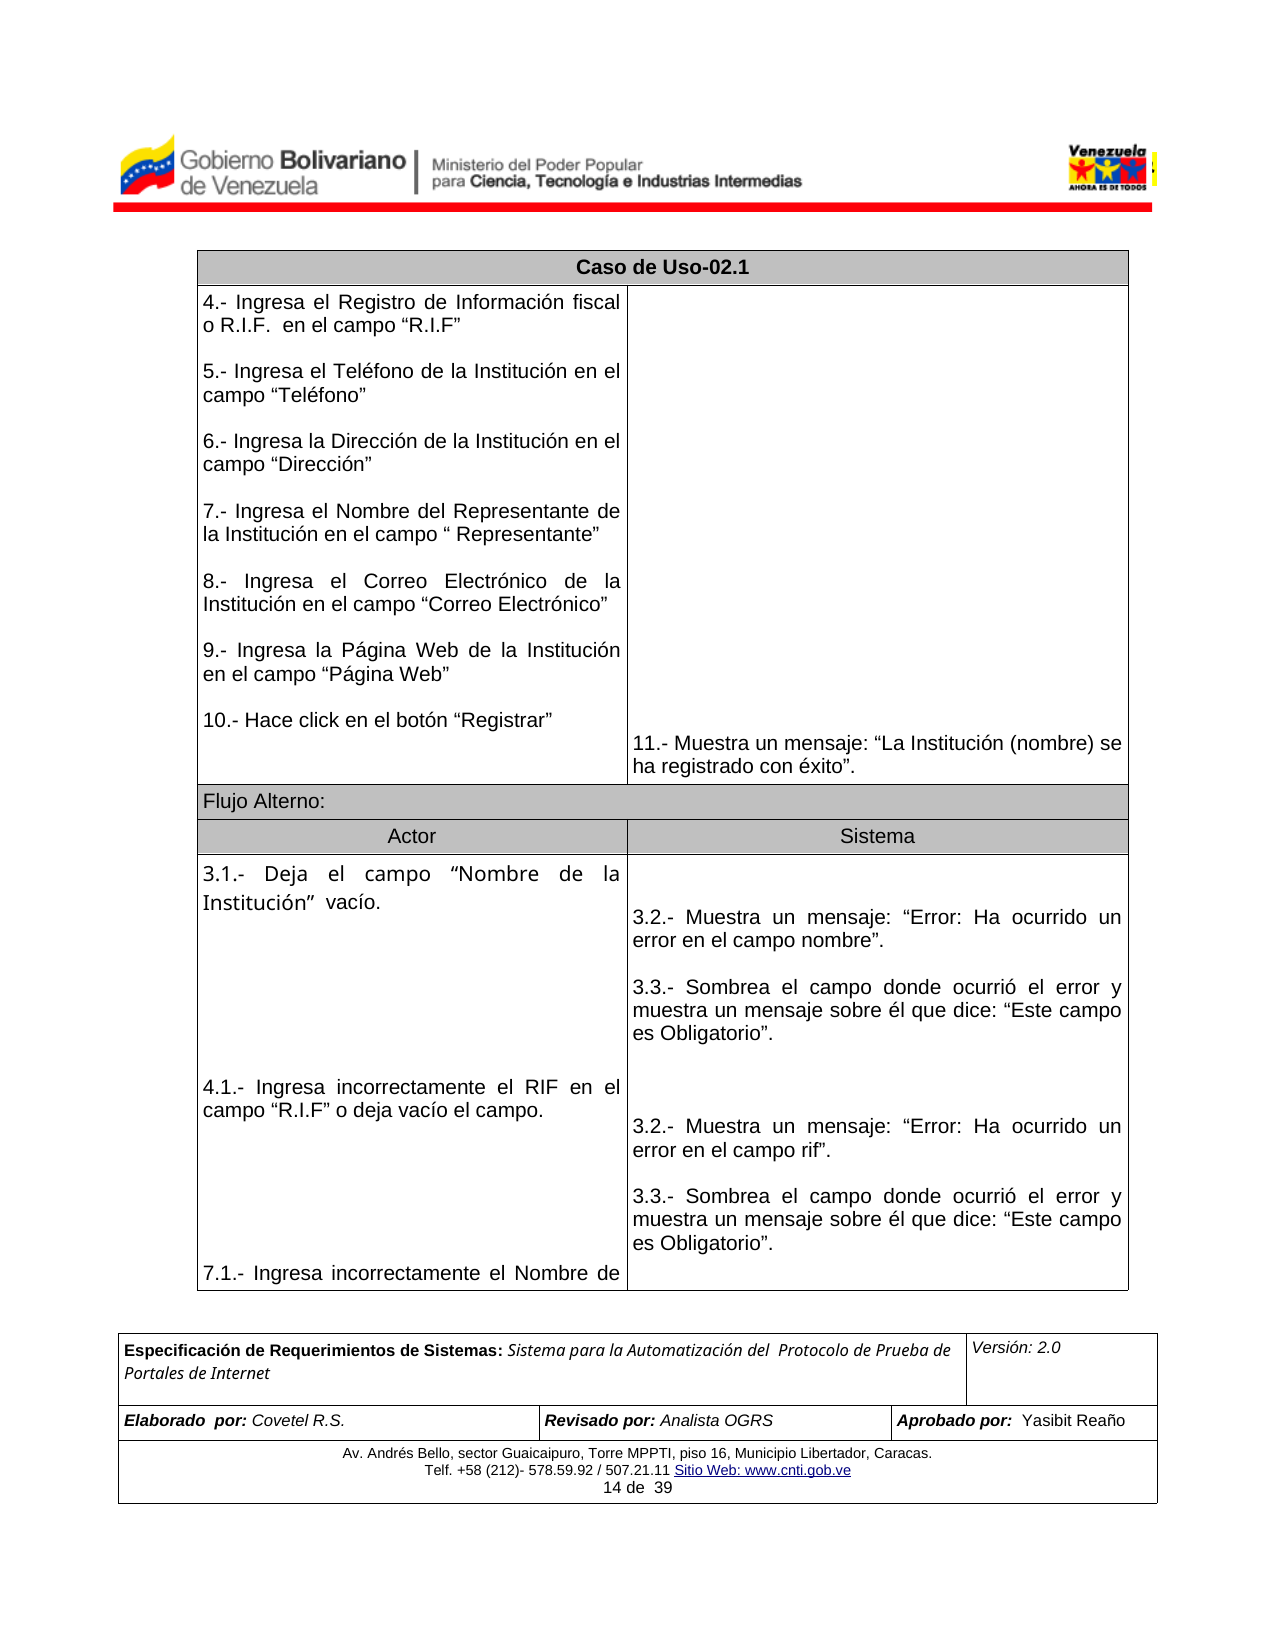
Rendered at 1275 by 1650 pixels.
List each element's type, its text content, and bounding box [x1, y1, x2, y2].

table_header Caso de Uso-02.1 [198, 251, 1128, 284]
table_cell Flujo Alterno: [198, 785, 1128, 819]
table_cell 11.- Muestra un mensaje: “La Institución (nombre) se ha registrado con éxito”. [628, 286, 1128, 784]
picture [113, 126, 1153, 212]
table_cell 3.1.- Deja el campo “Nombre de la Institución” vacío. 4.1.- Ingresa incorrectamente el RIF en el campo “R.I.F” o deja vacío el campo. 7.1.- Ingresa incorrectamente el Nombre de [198, 855, 627, 1290]
table_cell Actor [198, 820, 627, 853]
table_cell 3.2.- Muestra un mensaje: “Error: Ha ocurrido un error en el campo nombre”. 3.3.- Sombrea el campo donde ocurrió el error y muestra un mensaje sobre él que dice: “Este campo es Obligatorio”. 3.2.- Muestra un mensaje: “Error: Ha ocurrido un error en el campo rif”. 3.3.- Sombrea el campo donde ocurrió el error y muestra un mensaje sobre él que dice: “Este campo es Obligatorio”. [628, 855, 1128, 1290]
table_cell 4.- Ingresa el Registro de Información fiscal o R.I.F. en el campo “R.I.F” 5.- Ingresa el Teléfono de la Institución en el campo “Teléfono” 6.- Ingresa la Dirección de la Institución en el campo “Dirección” 7.- Ingresa el Nombre del Representante de la Institución en el campo “ Representante” 8.- Ingresa el Correo Electrónico de la Institución en el campo “Correo Electrónico” 9.- Ingresa la Página Web de la Institución en el campo “Página Web” 10.- Hace click en el botón “Registrar” [198, 286, 627, 784]
table_cell Sistema [628, 820, 1128, 853]
